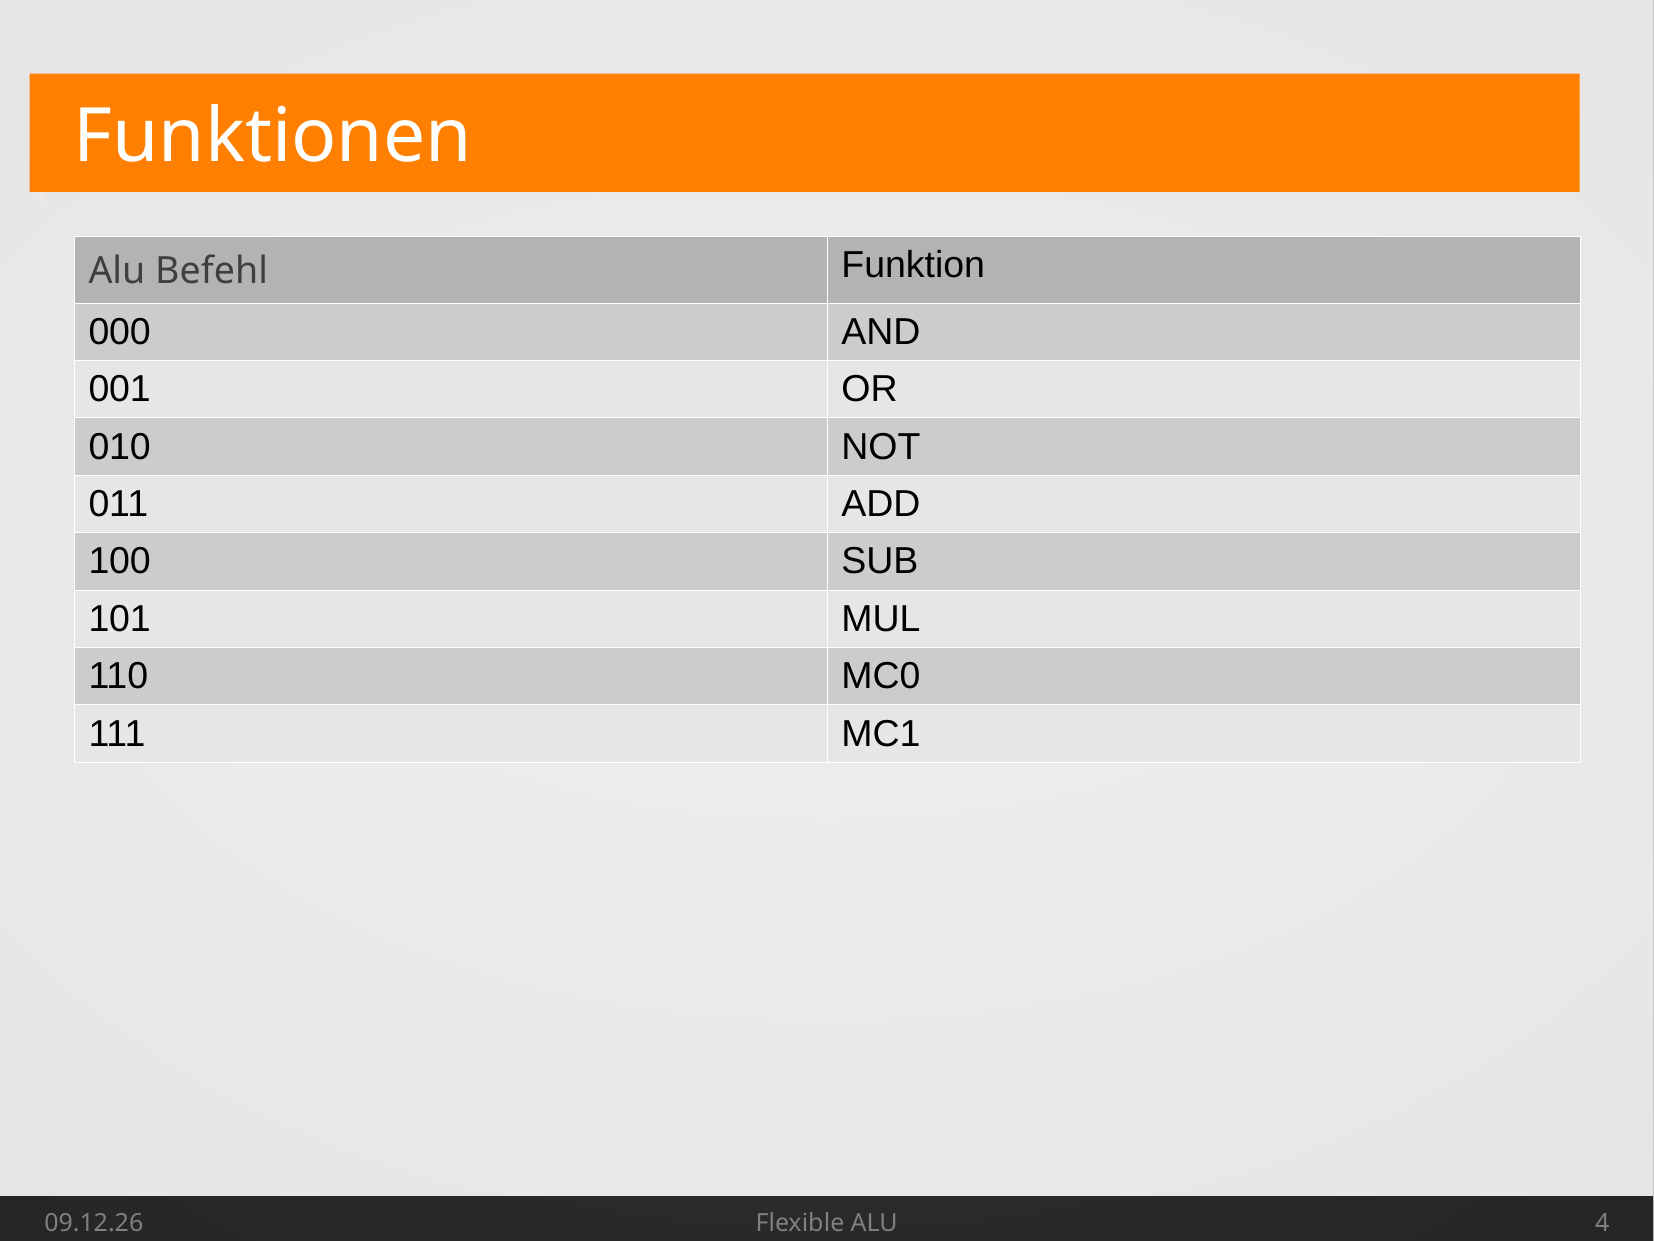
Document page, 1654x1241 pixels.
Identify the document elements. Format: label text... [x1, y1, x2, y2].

table_header Funktion [828, 237, 1580, 303]
table_cell NOT [828, 418, 1580, 475]
table_cell 010 [75, 418, 827, 475]
title Funktionen [73, 73, 1565, 192]
table_cell MC1 [828, 705, 1580, 762]
table_cell 101 [75, 591, 827, 647]
table_cell MC0 [828, 648, 1580, 704]
table_cell MUL [828, 591, 1580, 647]
table_cell 001 [75, 361, 827, 417]
table_cell AND [828, 304, 1580, 360]
table_cell SUB [828, 533, 1580, 590]
table_cell 111 [75, 705, 827, 762]
table_cell ADD [828, 476, 1580, 532]
table_cell 100 [75, 533, 827, 590]
table_cell 000 [75, 304, 827, 360]
table_header Alu Befehl [75, 237, 827, 303]
table_cell 011 [75, 476, 827, 532]
table_cell 110 [75, 648, 827, 704]
table_cell OR [828, 361, 1580, 417]
